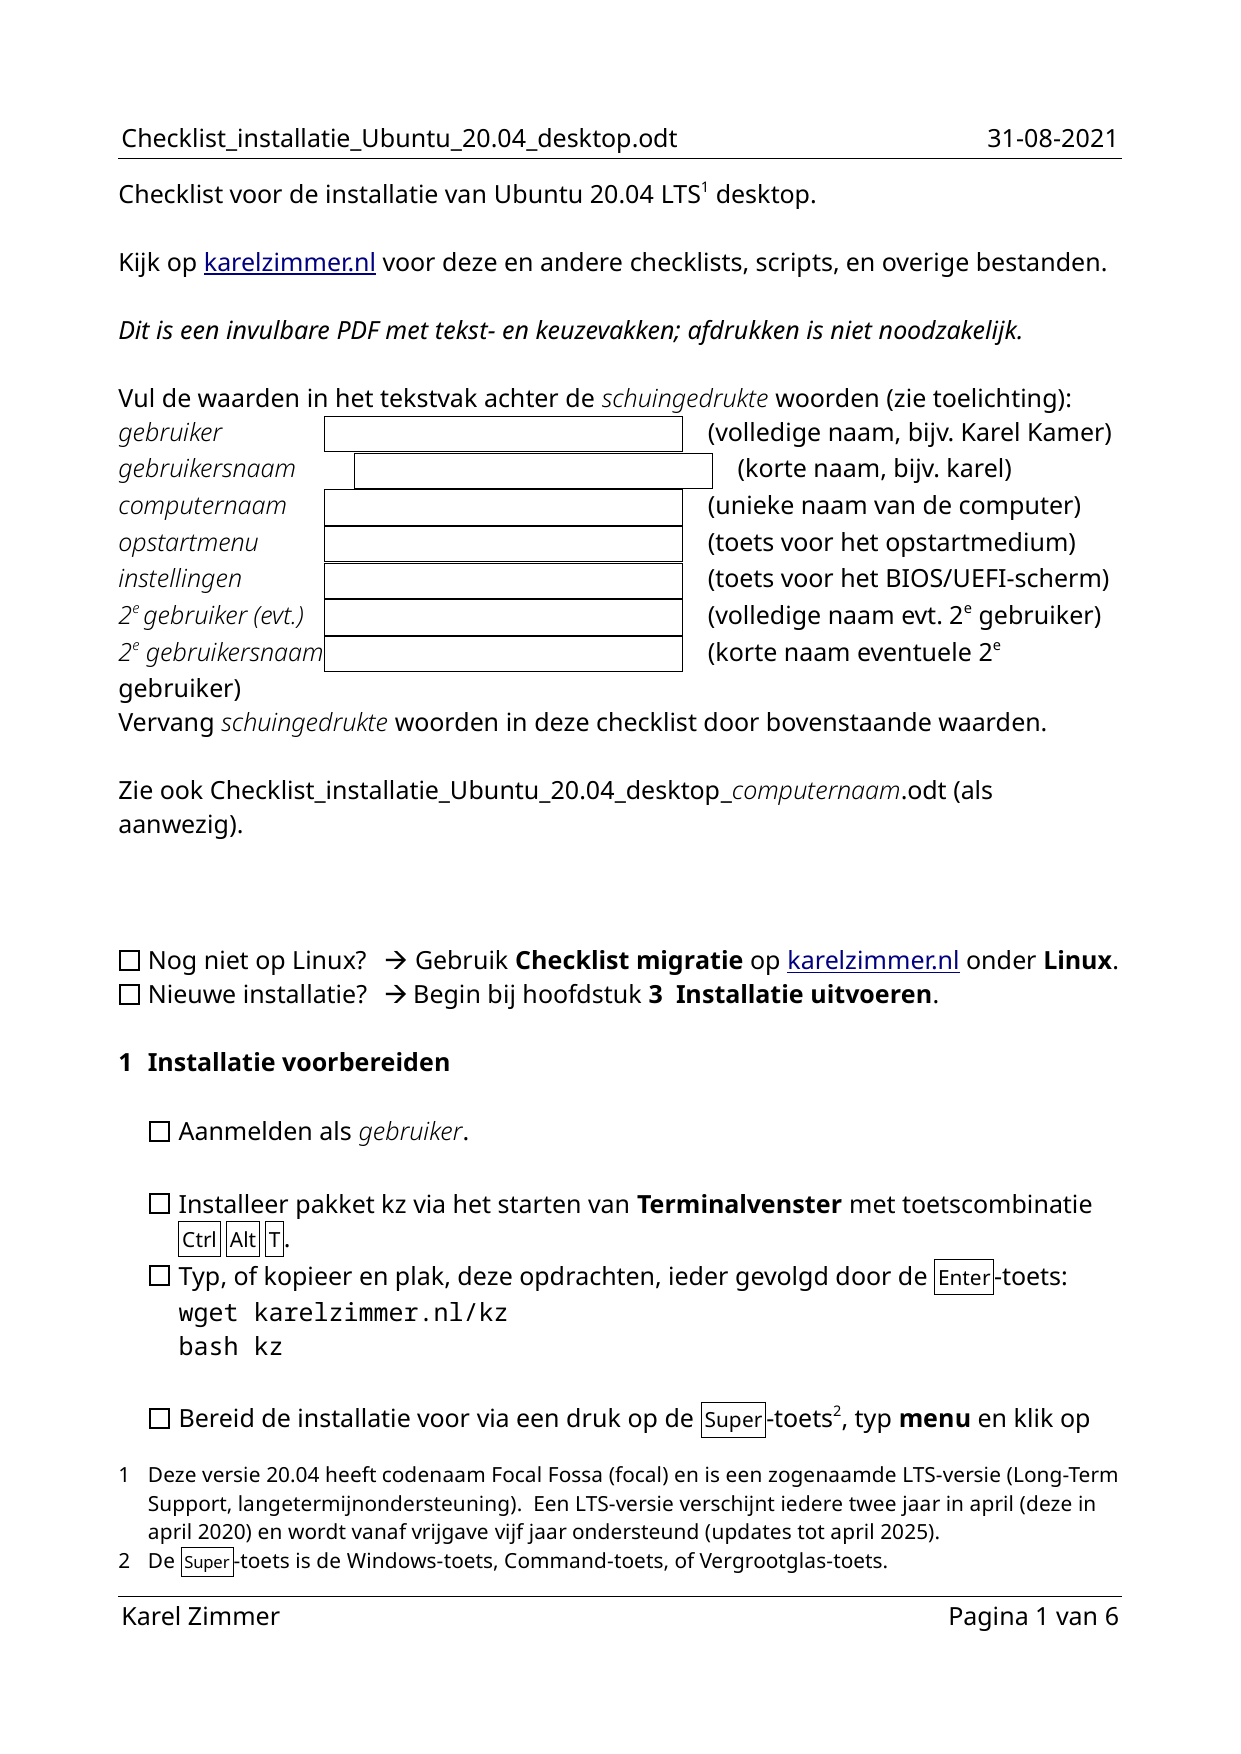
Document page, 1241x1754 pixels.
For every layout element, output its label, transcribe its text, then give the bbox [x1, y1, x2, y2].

table_cell Bereid de installatie voor via een druk op de Super-toets, typ menu en klik op [177, 1400, 1120, 1438]
table_cell Typ, of kopieer en plak, deze opdrachten, ieder gevolgd door de Enter-toets: wget karelzimmer.nl/kz bash kz [177, 1258, 1120, 1364]
list Installatie voorbereiden [118, 1045, 1122, 1079]
text Zie ook Checklist_installatie_Ubuntu_20.04_desktop_computernaam.odt (als aanwezig). [118, 773, 1122, 841]
text (volledige naam evt. 2e gebruiker) [683, 598, 1122, 635]
text Vul de waarden in het tekstvak achter de schuingedrukte woorden (zie toelichting): [118, 381, 1122, 415]
text instellingen (toets voor het BIOS/UEFI-scherm) [118, 561, 1122, 598]
text Nieuwe installatie?  Begin bij hoofdstuk 2 Installatie uitvoeren. [118, 977, 1122, 1011]
table_cell [141, 1258, 177, 1364]
text 2e gebruiker (evt.) [118, 598, 324, 635]
text computernaam [118, 488, 354, 525]
table_cell [141, 1149, 177, 1185]
text Kijk op karelzimmer.nl voor deze en andere checklists, scripts, en overige bestanden. [118, 245, 1122, 279]
text Nog niet op Linux?  Gebruik Checklist migratie op karelzimmer.nl onder Linux. [118, 943, 1122, 977]
table_header [141, 1113, 177, 1149]
table_cell Installeer pakket kz via het starten van Terminalvenster met toetscombinatie Ctrl Alt T. [177, 1185, 1120, 1258]
text 2e gebruikersnaam (korte naam eventuele 2e gebruiker) [118, 635, 1122, 705]
text Checklist voor de installatie van Ubuntu 20.04 LTS desktop. [118, 177, 1122, 211]
table_cell [177, 1149, 1120, 1185]
table_cell [141, 1185, 177, 1258]
text Deze versie 20.04 heeft codenaam Focal Fossa (focal) en is een zogenaamde LTS-versie (Long-Term Support, langetermijnondersteuning). Een LTS-versie verschijnt iedere twee jaar in april (deze in april 2020) en wordt vanaf vrijgave vijf jaar ondersteund (updates tot april 2025). [118, 1460, 1122, 1546]
text gebruiker (volledige naam, bijv. Karel Kamer) [118, 415, 1122, 451]
text opstartmenu [118, 525, 324, 561]
table_cell [141, 1364, 177, 1400]
text gebruikersnaam (korte naam, bijv. karel) [118, 451, 1122, 488]
table_cell [177, 1364, 1120, 1400]
text (unieke naam van de computer) [683, 488, 1122, 525]
table_header Aanmelden als gebruiker. [177, 1113, 1120, 1149]
text (toets voor het opstartmedium) [683, 525, 1122, 561]
table_cell [141, 1400, 177, 1438]
text Vervang schuingedrukte woorden in deze checklist door bovenstaande waarden. [118, 705, 1122, 739]
text Dit is een invulbare PDF met tekst- en keuzevakken; afdrukken is niet noodzakelijk. [118, 313, 1122, 347]
